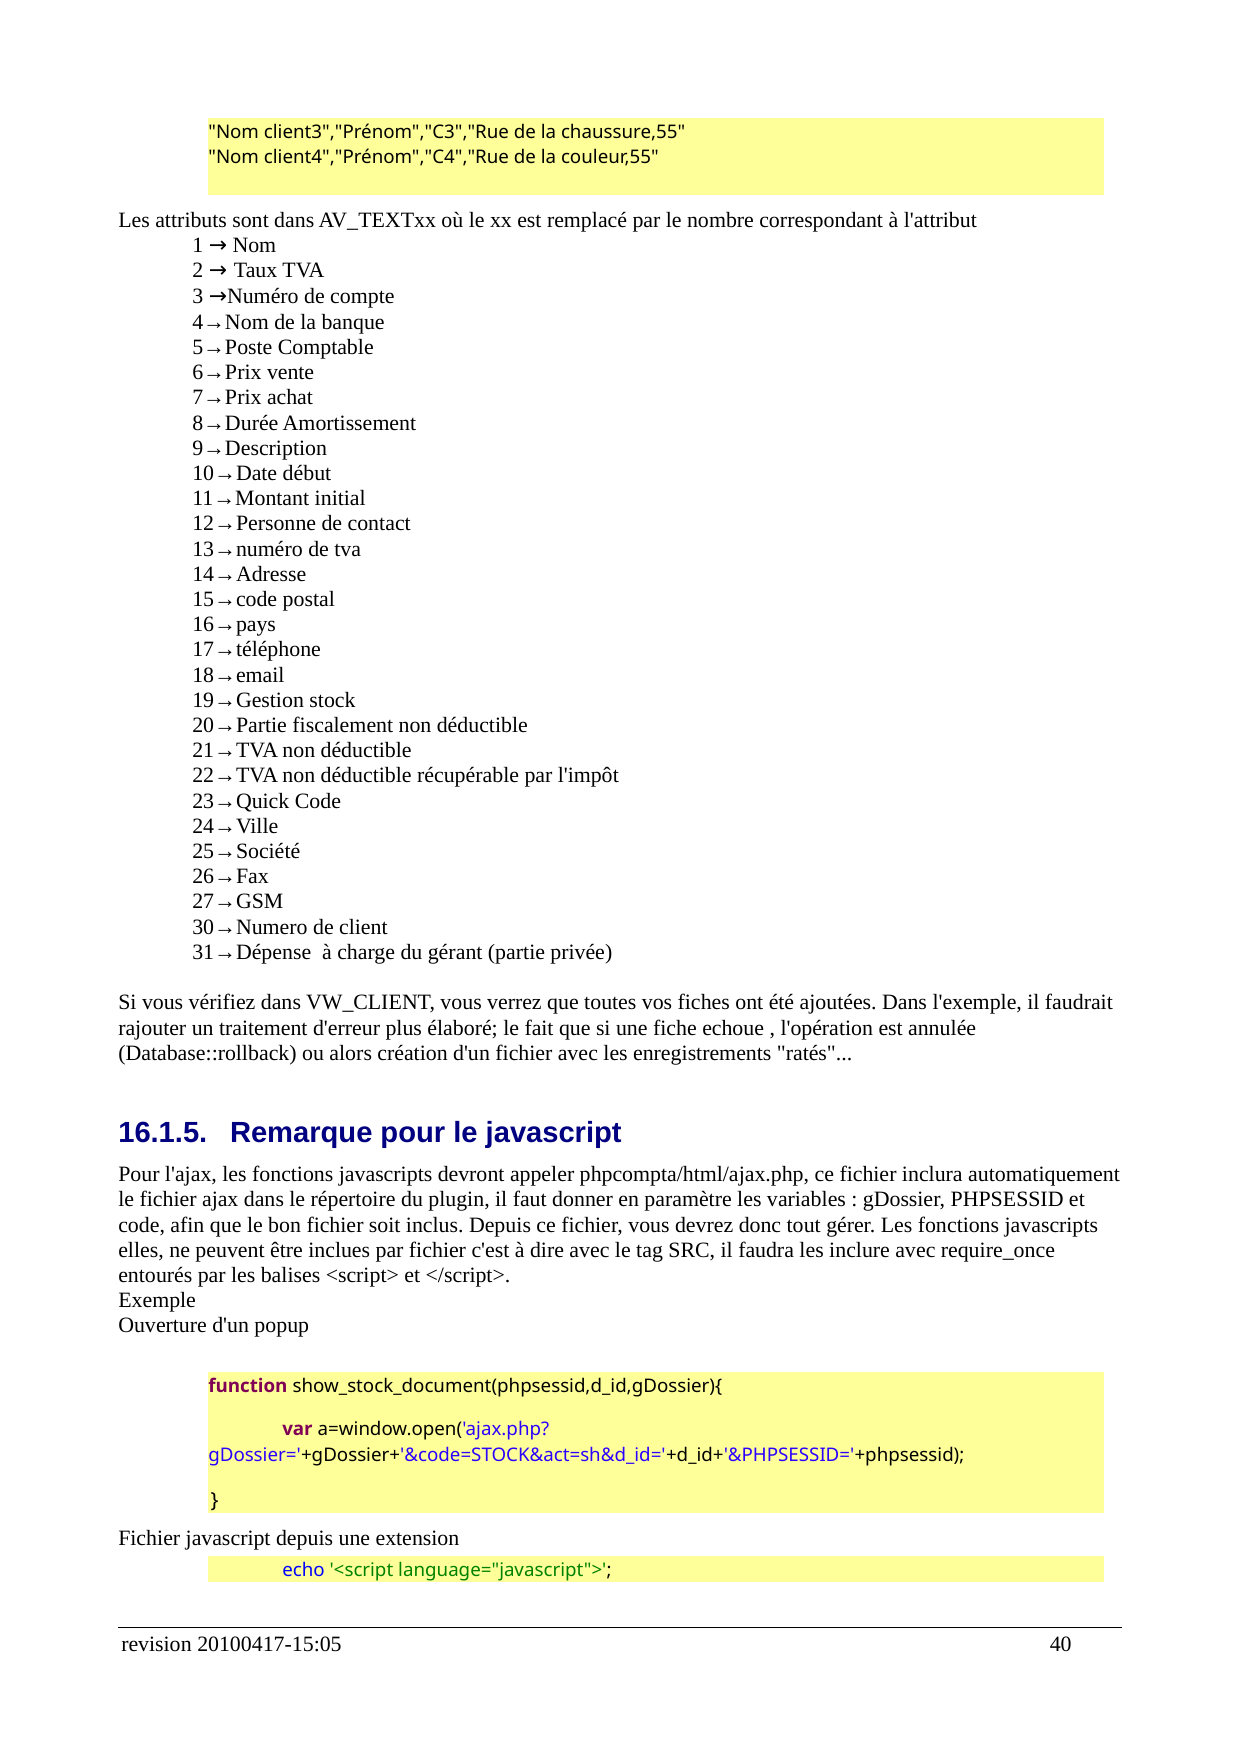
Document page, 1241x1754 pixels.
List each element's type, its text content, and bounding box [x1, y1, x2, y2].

text 30→Numero de client [192, 914, 1122, 939]
subtitle Remarque pour le javascript [118, 1115, 1122, 1149]
text 3 →Numéro de compte [192, 283, 1122, 309]
text 9→Description [192, 435, 1122, 460]
text 7→Prix achat [192, 384, 1122, 409]
text 10→Date début [192, 460, 1122, 485]
text 27→GSM [192, 888, 1122, 914]
text 1 → Nom [192, 232, 1122, 257]
text 12→Personne de contact [192, 510, 1122, 536]
text 4→Nom de la banque [192, 309, 1122, 334]
text 25→Société [192, 838, 1122, 863]
text 11→Montant initial [192, 485, 1122, 510]
text 22→TVA non déductible récupérable par l'impôt [192, 762, 1122, 788]
text function show_stock_document(phpsessid,d_id,gDossier){ [208, 1372, 1104, 1398]
text 21→TVA non déductible [192, 737, 1122, 762]
text 18→email [192, 662, 1122, 687]
text 8→Durée Amortissement [192, 409, 1122, 435]
text 15→code postal [192, 586, 1122, 611]
text echo '<script language="javascript">'; [208, 1556, 1104, 1582]
text 26→Fax [192, 863, 1122, 888]
text Fichier javascript depuis une extension [118, 1525, 1122, 1550]
text 31→Dépense à charge du gérant (partie privée) [192, 939, 1122, 964]
text Les attributs sont dans AV_TEXTxx où le xx est remplacé par le nombre correspondant à l'attribut [118, 207, 1122, 232]
text Ouverture d'un popup [118, 1312, 1122, 1338]
text 5→Poste Comptable [192, 334, 1122, 359]
text 2 → Taux TVA [192, 257, 1122, 283]
text Exemple [118, 1287, 1122, 1312]
text } [208, 1485, 1104, 1513]
text var a=window.open('ajax.php?gDossier='+gDossier+'&code=STOCK&act=sh&d_id='+d_id+'&PHPSESSID='+phpsessid); [208, 1416, 1104, 1467]
text 20→Partie fiscalement non déductible [192, 712, 1122, 737]
text 16→pays [192, 611, 1122, 636]
text "Nom client3","Prénom","C3","Rue de la chaussure,55" "Nom client4","Prénom","C4","Rue de la couleur,55" [208, 118, 1104, 195]
text 6→Prix vente [192, 359, 1122, 384]
text 19→Gestion stock [192, 687, 1122, 712]
text Si vous vérifiez dans VW_CLIENT, vous verrez que toutes vos fiches ont été ajoutées. Dans l'exemple, il faudrait rajouter un traitement d'erreur plus élaboré; le fait que si une fiche echoue , l'opération est annulée (Database::rollback) ou alors création d'un fichier avec les enregistrements "ratés"... [118, 989, 1122, 1065]
text Pour l'ajax, les fonctions javascripts devront appeler phpcompta/html/ajax.php, ce fichier inclura automatiquement le fichier ajax dans le répertoire du plugin, il faut donner en paramètre les variables : gDossier, PHPSESSID et code, afin que le bon fichier soit inclus. Depuis ce fichier, vous devrez donc tout gérer. Les fonctions javascripts elles, ne peuvent être inclues par fichier c'est à dire avec le tag SRC, il faudra les inclure avec require_once entourés par les balises <script> et </script>. [118, 1161, 1122, 1287]
text 14→Adresse [192, 561, 1122, 586]
text 23→Quick Code [192, 788, 1122, 813]
text 13→numéro de tva [192, 536, 1122, 561]
text 17→téléphone [192, 636, 1122, 662]
text 24→Ville [192, 813, 1122, 838]
